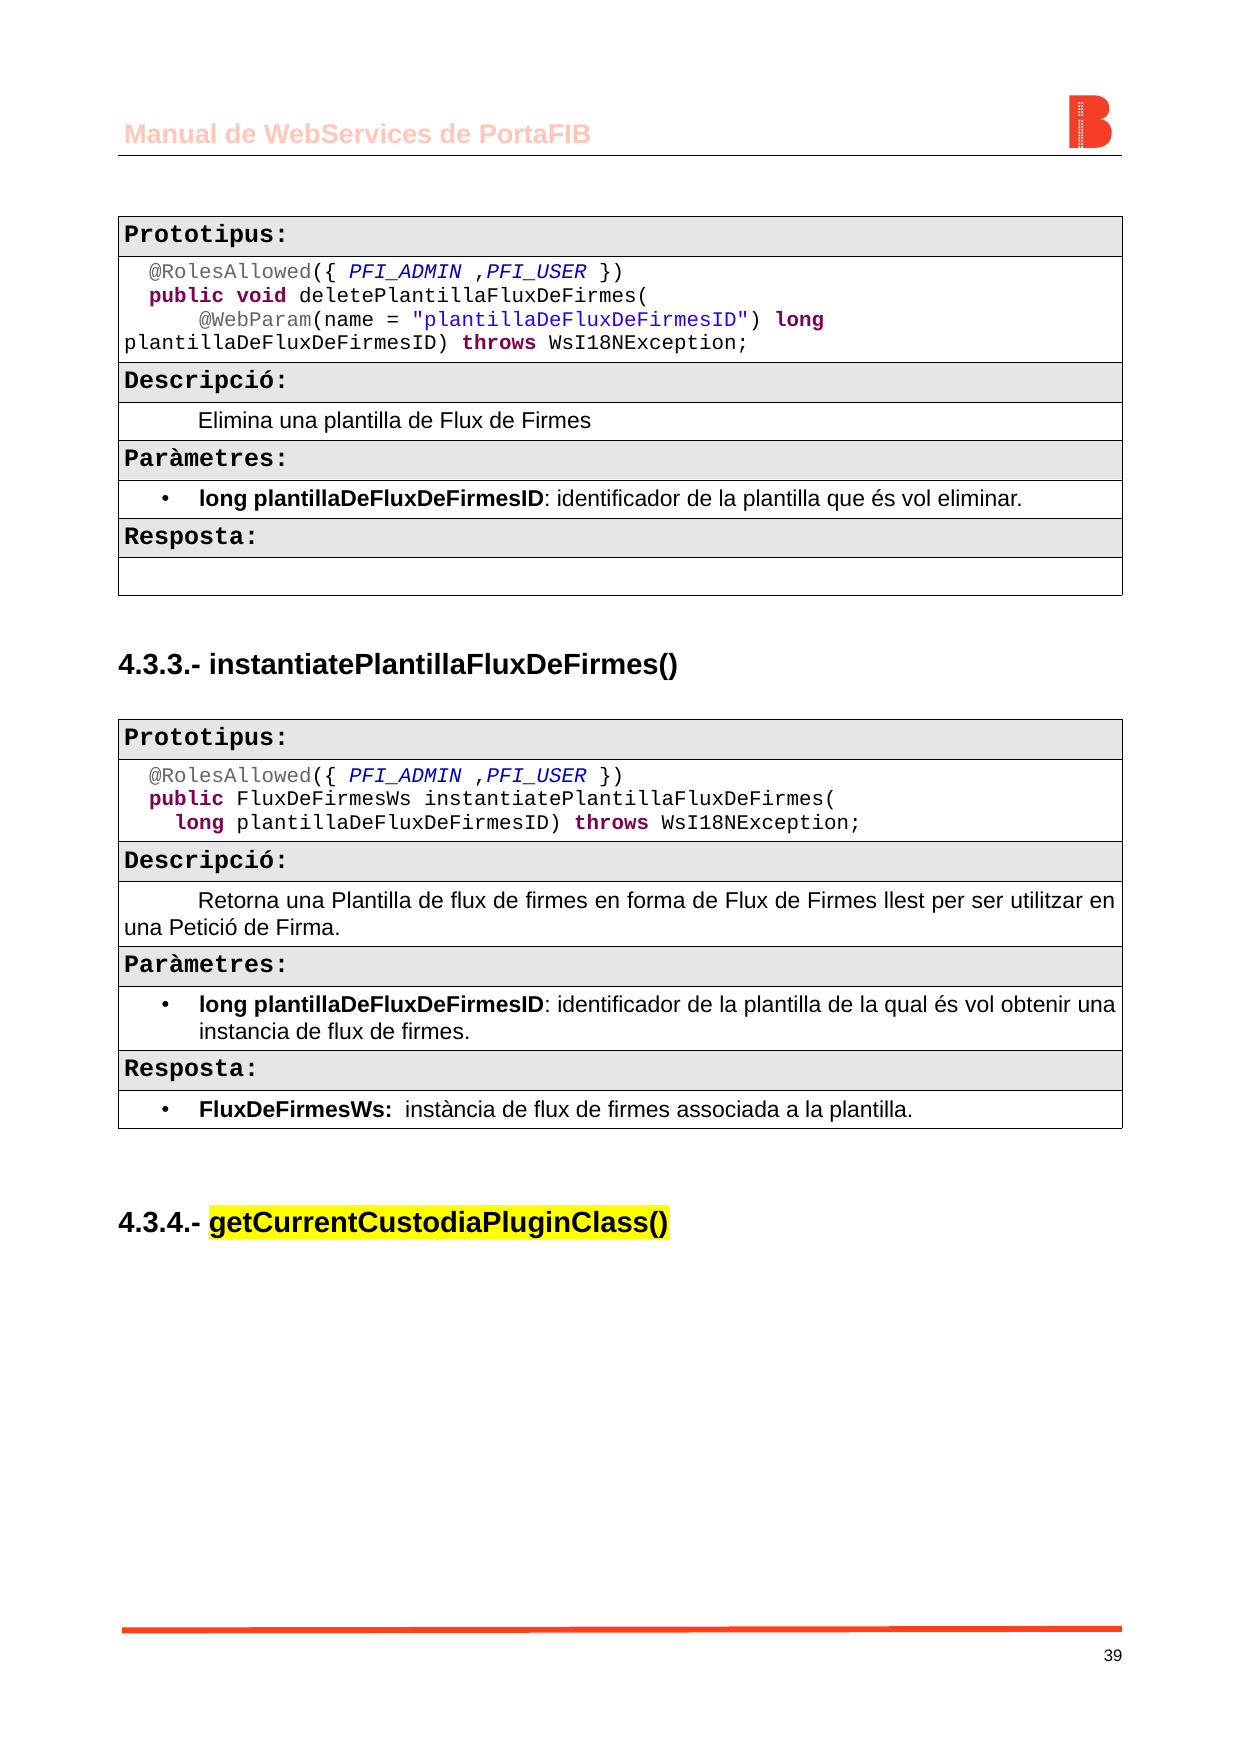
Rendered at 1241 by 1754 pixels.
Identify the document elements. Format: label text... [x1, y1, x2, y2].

table_cell FluxDeFirmesWs: instància de flux de firmes associada a la plantilla. [119, 1091, 1122, 1128]
table_header Prototipus: [119, 720, 1122, 759]
table_cell long plantillaDeFluxDeFirmesID: identificador de la plantilla de la qual és vol obtenir una instancia de flux de firmes. [119, 987, 1122, 1050]
table_cell Resposta: [119, 1051, 1122, 1090]
table_cell Elimina una plantilla de Flux de Firmes [119, 403, 1122, 439]
table_cell Paràmetres: [119, 441, 1122, 479]
table_cell Descripció: [119, 363, 1122, 402]
table_cell @RolesAllowed({ PFI_ADMIN ,PFI_USER }) public FluxDeFirmesWs instantiatePlantillaFluxDeFirmes( long plantillaDeFluxDeFirmesID) throws WsI18NException; [119, 760, 1122, 841]
subtitle instantiatePlantillaFluxDeFirmes() [118, 647, 1122, 680]
table_cell Paràmetres: [119, 947, 1122, 986]
table_cell Descripció: [119, 842, 1122, 881]
table_cell Resposta: [119, 519, 1122, 557]
table_cell [119, 558, 1122, 595]
subtitle getCurrentCustodiaPluginClass() [118, 1205, 1122, 1239]
picture [1063, 94, 1117, 150]
table_header Prototipus: [119, 217, 1122, 256]
table_cell Retorna una Plantilla de flux de firmes en forma de Flux de Firmes llest per ser utilitzar en una Petició de Firma. [119, 882, 1122, 946]
table_cell long plantillaDeFluxDeFirmesID: identificador de la plantilla que és vol eliminar. [119, 481, 1122, 517]
table_cell @RolesAllowed({ PFI_ADMIN ,PFI_USER }) public void deletePlantillaFluxDeFirmes( @WebParam(name = "plantillaDeFluxDeFirmesID") long plantillaDeFluxDeFirmesID) throws WsI18NException; [119, 257, 1122, 362]
